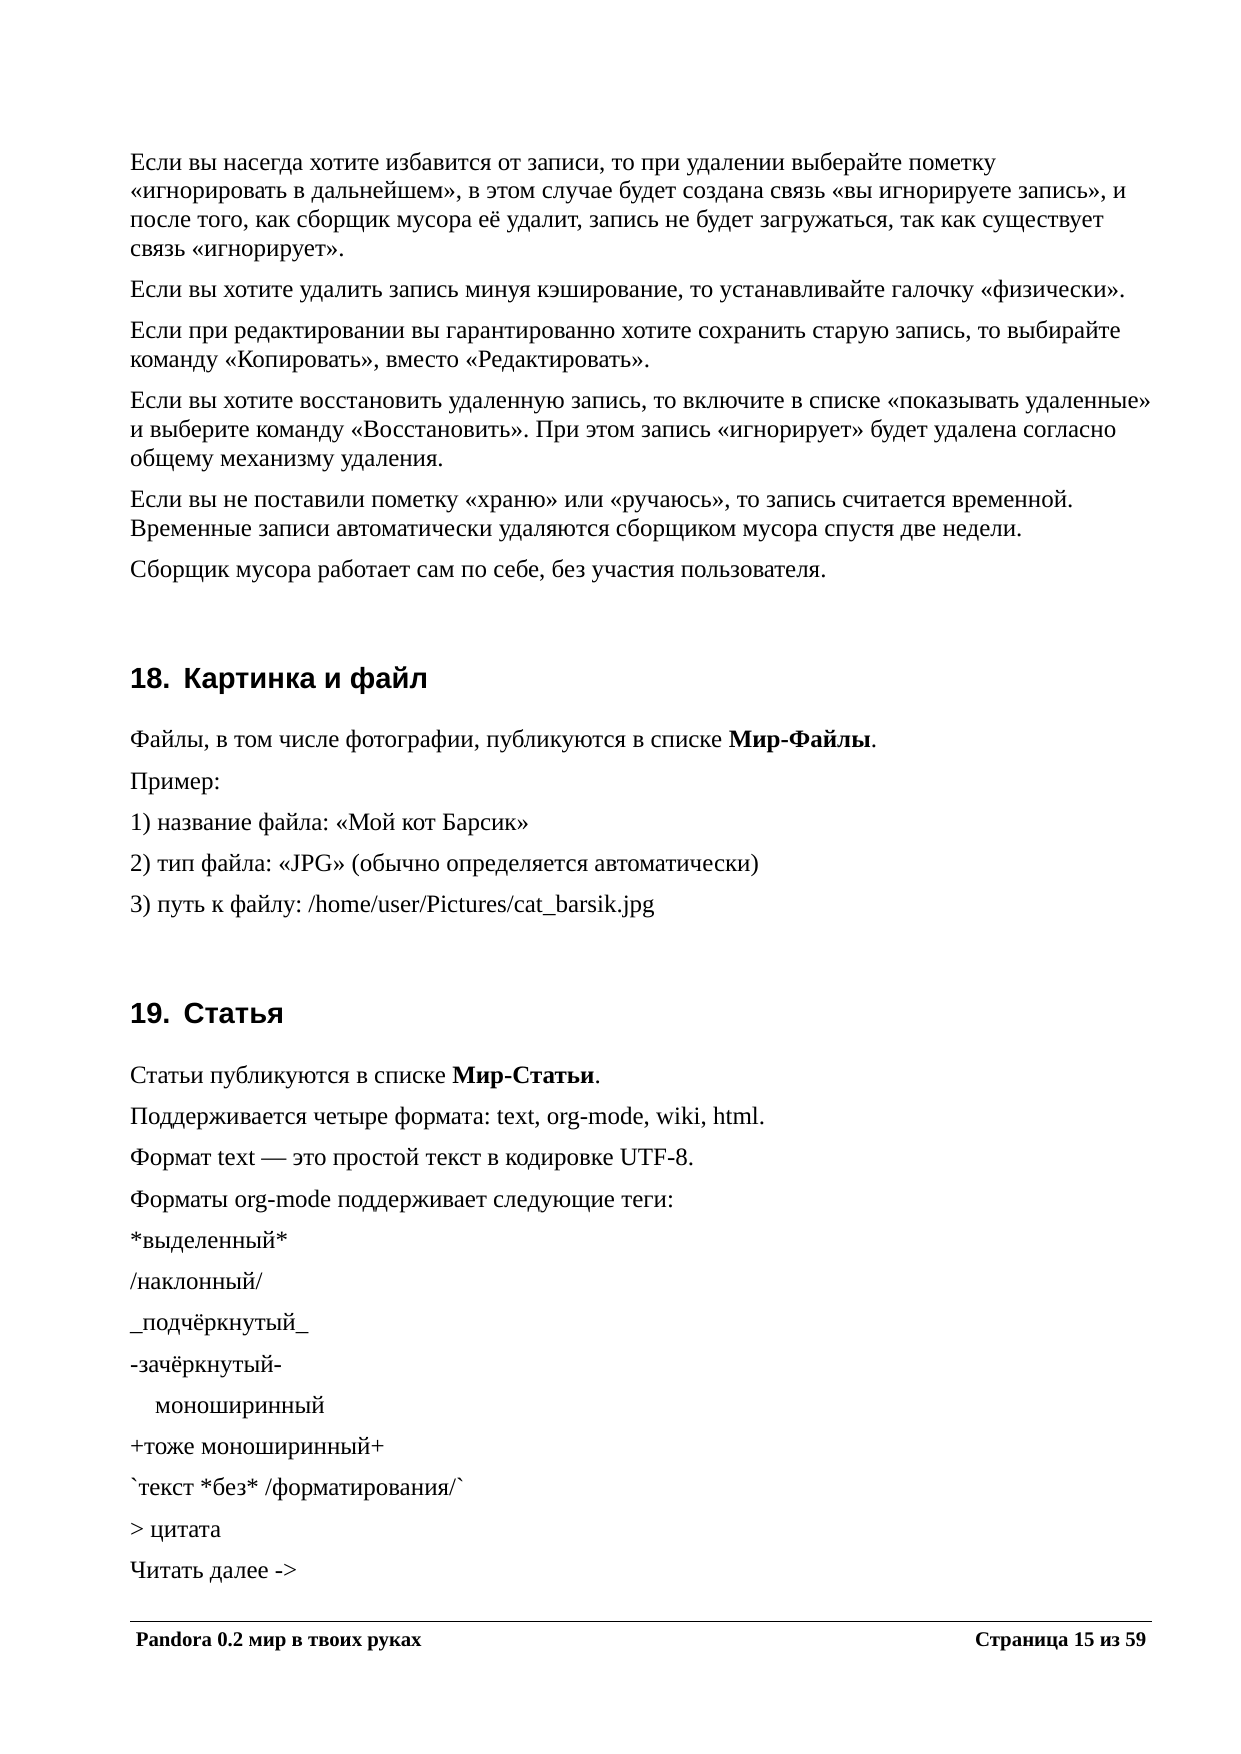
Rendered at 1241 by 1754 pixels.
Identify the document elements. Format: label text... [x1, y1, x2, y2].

text Пример: [130, 766, 1152, 794]
text Поддерживается четыре формата: text, org-mode, wiki, html. [130, 1101, 1152, 1130]
text Если вы насегда хотите избавится от записи, то при удалении выберайте пометку «игнорировать в дальнейшем», в этом случае будет создана связь «вы игнорируете запись», и после того, как сборщик мусора её удалит, запись не будет загружаться, так как существует связь «игнорирует». [130, 147, 1152, 262]
text Форматы org-mode поддерживает следующие теги: [130, 1184, 1152, 1212]
text Если вы не поставили пометку «храню» или «ручаюсь», то запись считается временной. Временные записи автоматически удаляются сборщиком мусора спустя две недели. [130, 484, 1152, 542]
text Если вы хотите восстановить удаленную запись, то включите в списке «показывать удаленные» и выберите команду «Восстановить». При этом запись «игнорирует» будет удалена согласно общему механизму удаления. [130, 386, 1152, 472]
text Статьи публикуются в списке Мир-Статьи. [130, 1060, 1152, 1089]
text `текст *без* /форматирования/` [130, 1472, 1152, 1501]
subtitle Cтатья [130, 996, 1152, 1030]
text Формат text — это простой текст в кодировке UTF-8. [130, 1142, 1152, 1171]
text моноширинный [130, 1390, 1152, 1419]
subtitle Картинка и файл [130, 661, 1152, 694]
text +тоже моноширинный+ [130, 1431, 1152, 1460]
text 2) тип файла: «JPG» (обычно определяется автоматически) [130, 848, 1152, 877]
text -зачёркнутый- [130, 1349, 1152, 1377]
text /наклонный/ [130, 1266, 1152, 1295]
text Файлы, в том числе фотографии, публикуются в списке Мир-Файлы. [130, 724, 1152, 753]
text Если вы хотите удалить запись минуя кэширование, то устанавливайте галочку «физически». [130, 274, 1152, 303]
text Если при редактировании вы гарантированно хотите сохранить старую запись, то выбирайте команду «Копировать», вместо «Редактировать». [130, 316, 1152, 373]
text Читать далее -> [130, 1555, 1152, 1584]
text 1) название файла: «Мой кот Барсик» [130, 807, 1152, 836]
text _подчёркнутый_ [130, 1307, 1152, 1336]
text > цитата [130, 1514, 1152, 1542]
text 3) путь к файлу: /home/user/Pictures/cat_barsik.jpg [130, 889, 1152, 918]
text *выделенный* [130, 1225, 1152, 1254]
text Сборщик мусора работает сам по себе, без участия пользователя. [130, 554, 1152, 583]
